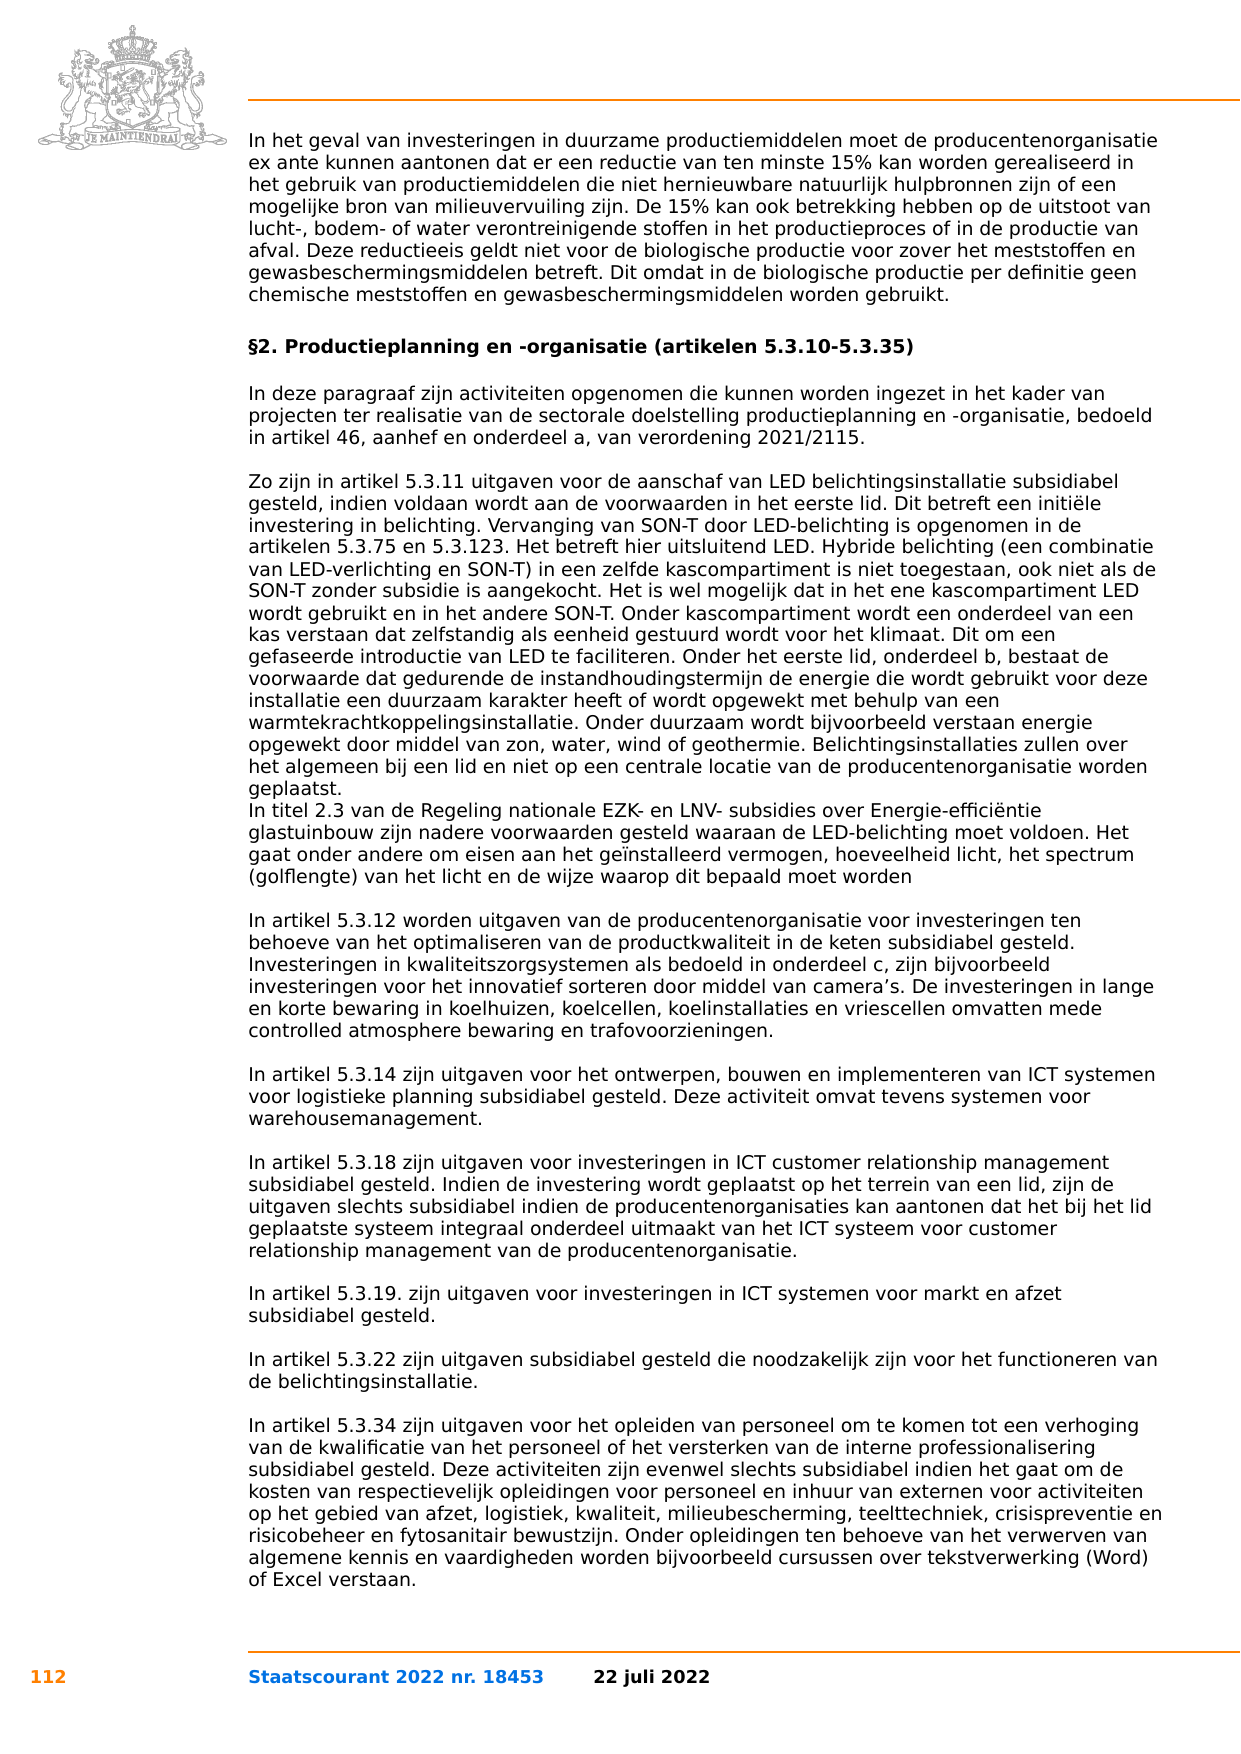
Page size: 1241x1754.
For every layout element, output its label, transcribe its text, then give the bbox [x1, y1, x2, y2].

text Zo zijn in artikel 5.3.11 uitgaven voor de aanschaf van LED belichtingsinstallatie subsidiabel gesteld, indien voldaan wordt aan de voorwaarden in het eerste lid. Dit betreft een initiële investering in belichting. Vervanging van SON-T door LED-belichting is opgenomen in de artikelen 5.3.75 en 5.3.123. Het betreft hier uitsluitend LED. Hybride belichting (een combinatie van LED-verlichting en SON-T) in een zelfde kascompartiment is niet toegestaan, ook niet als de SON-T zonder subsidie is aangekocht. Het is wel mogelijk dat in het ene kascompartiment LED wordt gebruikt en in het andere SON-T. Onder kascompartiment wordt een onderdeel van een kas verstaan dat zelfstandig als eenheid gestuurd wordt voor het klimaat. Dit om een gefaseerde introductie van LED te faciliteren. Onder het eerste lid, onderdeel b, bestaat de voorwaarde dat gedurende de instandhoudingstermijn de energie die wordt gebruikt voor deze installatie een duurzaam karakter heeft of wordt opgewekt met behulp van een warmtekrachtkoppelingsinstallatie. Onder duurzaam wordt bijvoorbeeld verstaan energie opgewekt door middel van zon, water, wind of geothermie. Belichtingsinstallaties zullen over het algemeen bij een lid en niet op een centrale locatie van de producentenorganisatie worden geplaatst. [248, 471, 1163, 800]
text In artikel 5.3.18 zijn uitgaven voor investeringen in ICT customer relationship management subsidiabel gesteld. Indien de investering wordt geplaatst op het terrein van een lid, zijn de uitgaven slechts subsidiabel indien de producentenorganisaties kan aantonen dat het bij het lid geplaatste systeem integraal onderdeel uitmaakt van het ICT systeem voor customer relationship management van de producentenorganisatie. [248, 1152, 1163, 1261]
text In het geval van investeringen in duurzame productiemiddelen moet de producentenorganisatie ex ante kunnen aantonen dat er een reductie van ten minste 15% kan worden gerealiseerd in het gebruik van productiemiddelen die niet hernieuwbare natuurlijk hulpbronnen zijn of een mogelijke bron van milieuvervuiling zijn. De 15% kan ook betrekking hebben op de uitstoot van lucht-, bodem- of water verontreinigende stoffen in het productieproces of in de productie van afval. Deze reductieeis geldt niet voor de biologische productie voor zover het meststoffen en gewasbeschermingsmiddelen betreft. Dit omdat in de biologische productie per definitie geen chemische meststoffen en gewasbeschermingsmiddelen worden gebruikt. [248, 130, 1163, 306]
text In artikel 5.3.22 zijn uitgaven subsidiabel gesteld die noodzakelijk zijn voor het functioneren van de belichtingsinstallatie. [248, 1349, 1163, 1393]
text In deze paragraaf zijn activiteiten opgenomen die kunnen worden ingezet in het kader van projecten ter realisatie van de sectorale doelstelling productieplanning en -organisatie, bedoeld in artikel 46, aanhef en onderdeel a, van verordening 2021/2115. [248, 383, 1163, 449]
picture [38, 25, 227, 150]
text In artikel 5.3.12 worden uitgaven van de producentenorganisatie voor investeringen ten behoeve van het optimaliseren van de productkwaliteit in de keten subsidiabel gesteld. [248, 910, 1163, 954]
subtitle §2. Productieplanning en -organisatie (artikelen 5.3.10-5.3.35) [248, 336, 1163, 358]
text In artikel 5.3.14 zijn uitgaven voor het ontwerpen, bouwen en implementeren van ICT systemen voor logistieke planning subsidiabel gesteld. Deze activiteit omvat tevens systemen voor warehousemanagement. [248, 1064, 1163, 1130]
text Investeringen in kwaliteitszorgsystemen als bedoeld in onderdeel c, zijn bijvoorbeeld investeringen voor het innovatief sorteren door middel van camera’s. De investeringen in lange en korte bewaring in koelhuizen, koelcellen, koelinstallaties en vriescellen omvatten mede controlled atmosphere bewaring en trafovoorzieningen. [248, 954, 1163, 1042]
text In titel 2.3 van de Regeling nationale EZK- en LNV- subsidies over Energie-efficiëntie glastuinbouw zijn nadere voorwaarden gesteld waaraan de LED-belichting moet voldoen. Het gaat onder andere om eisen aan het geïnstalleerd vermogen, hoeveelheid licht, het spectrum (golflengte) van het licht en de wijze waarop dit bepaald moet worden [248, 800, 1163, 888]
text In artikel 5.3.19. zijn uitgaven voor investeringen in ICT systemen voor markt en afzet subsidiabel gesteld. [248, 1283, 1163, 1327]
text In artikel 5.3.34 zijn uitgaven voor het opleiden van personeel om te komen tot een verhoging van de kwalificatie van het personeel of het versterken van de interne professionalisering subsidiabel gesteld. Deze activiteiten zijn evenwel slechts subsidiabel indien het gaat om de kosten van respectievelijk opleidingen voor personeel en inhuur van externen voor activiteiten op het gebied van afzet, logistiek, kwaliteit, milieubescherming, teelttechniek, crisispreventie en risicobeheer en fytosanitair bewustzijn. Onder opleidingen ten behoeve van het verwerven van algemene kennis en vaardigheden worden bijvoorbeeld cursussen over tekstverwerking (Word) of Excel verstaan. [248, 1415, 1163, 1591]
